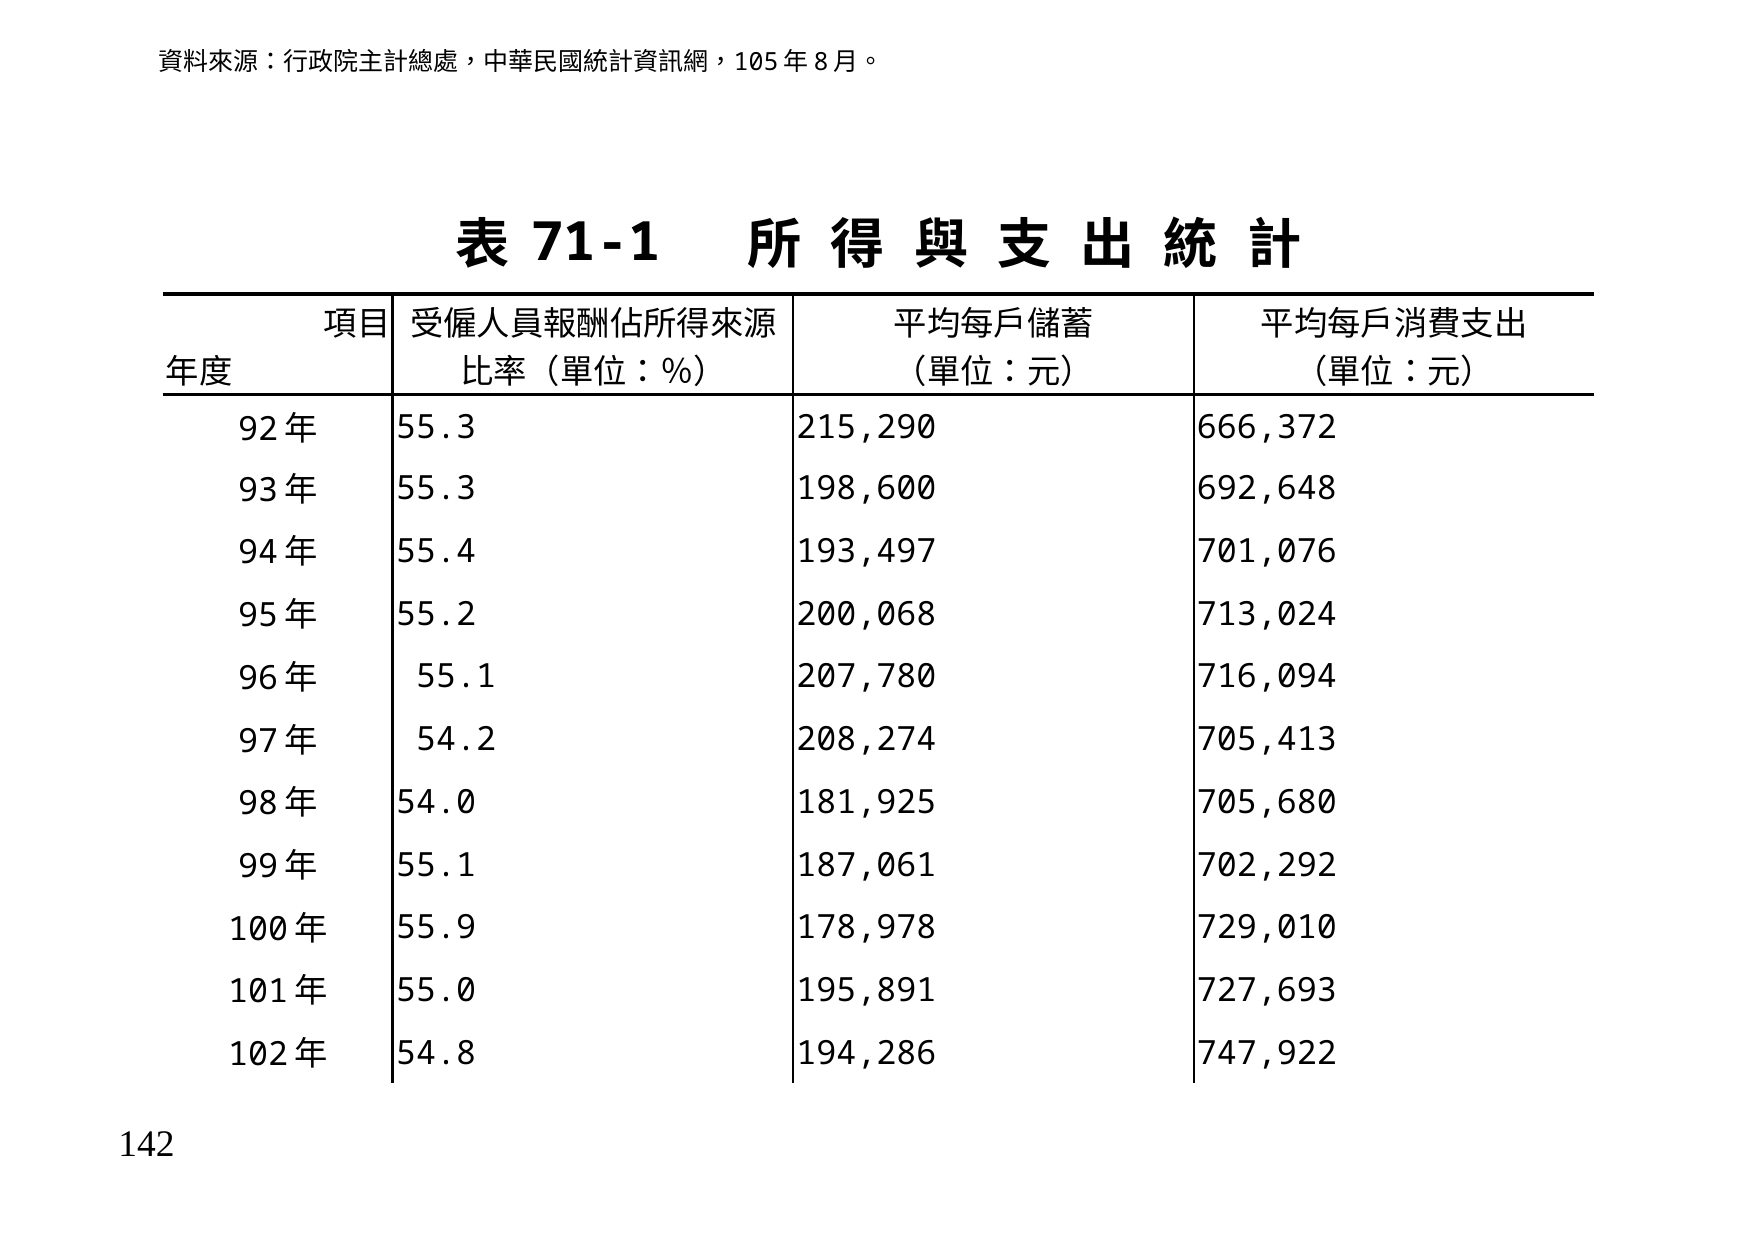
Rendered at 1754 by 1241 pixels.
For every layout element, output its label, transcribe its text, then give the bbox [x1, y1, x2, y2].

table_cell 178,978 [794, 895, 1193, 957]
table_cell 55.2 [394, 581, 792, 644]
table_header 受僱人員報酬佔所得來源比率（單位：％） [394, 296, 792, 393]
table_cell 198,600 [794, 456, 1193, 518]
table_cell 195,891 [794, 957, 1193, 1020]
table_cell 92年 [163, 396, 391, 456]
table_cell 194,286 [794, 1020, 1193, 1083]
table_cell 100年 [163, 895, 391, 957]
table_cell 181,925 [794, 769, 1193, 832]
table_header 平均每戶儲蓄 （單位：元） [794, 296, 1193, 393]
table_cell 200,068 [794, 581, 1193, 644]
table_cell 666,372 [1195, 396, 1594, 456]
table_header 項目 年度 [163, 296, 391, 393]
table_cell 702,292 [1195, 832, 1594, 894]
table_cell 215,290 [794, 396, 1193, 456]
table_cell 55.3 [394, 456, 792, 518]
table_cell 208,274 [794, 706, 1193, 769]
table_cell 54.8 [394, 1020, 792, 1083]
table_cell 55.4 [394, 518, 792, 581]
table_cell 54.0 [394, 769, 792, 832]
table_cell 93年 [163, 456, 391, 518]
subtitle 表71-1 所得與支出統計 [128, 167, 1628, 292]
table_cell 94年 [163, 518, 391, 581]
table_cell 55.1 [394, 644, 792, 706]
table_cell 187,061 [794, 832, 1193, 894]
table_cell 207,780 [794, 644, 1193, 706]
table_cell 99年 [163, 832, 391, 894]
table_cell 96年 [163, 644, 391, 706]
table_cell 95年 [163, 581, 391, 644]
table_cell 727,693 [1195, 957, 1594, 1020]
table_cell 55.1 [394, 832, 792, 894]
table_cell 692,648 [1195, 456, 1594, 518]
table_cell 101年 [163, 957, 391, 1020]
text 資料來源：行政院主計總處，中華民國統計資訊網，105年8月。 [158, 42, 1543, 78]
table_cell 55.9 [394, 895, 792, 957]
table_cell 713,024 [1195, 581, 1594, 644]
table_cell 716,094 [1195, 644, 1594, 706]
table_cell 705,413 [1195, 706, 1594, 769]
table_cell 193,497 [794, 518, 1193, 581]
table_cell 701,076 [1195, 518, 1594, 581]
table_cell 747,922 [1195, 1020, 1594, 1083]
table_cell 55.3 [394, 396, 792, 456]
table_cell 97年 [163, 706, 391, 769]
table_header 平均每戶消費支出 （單位：元） [1195, 296, 1594, 393]
table_cell 54.2 [394, 706, 792, 769]
table_cell 705,680 [1195, 769, 1594, 832]
table_cell 98年 [163, 769, 391, 832]
table_cell 55.0 [394, 957, 792, 1020]
table_cell 729,010 [1195, 895, 1594, 957]
table_cell 102年 [163, 1020, 391, 1083]
